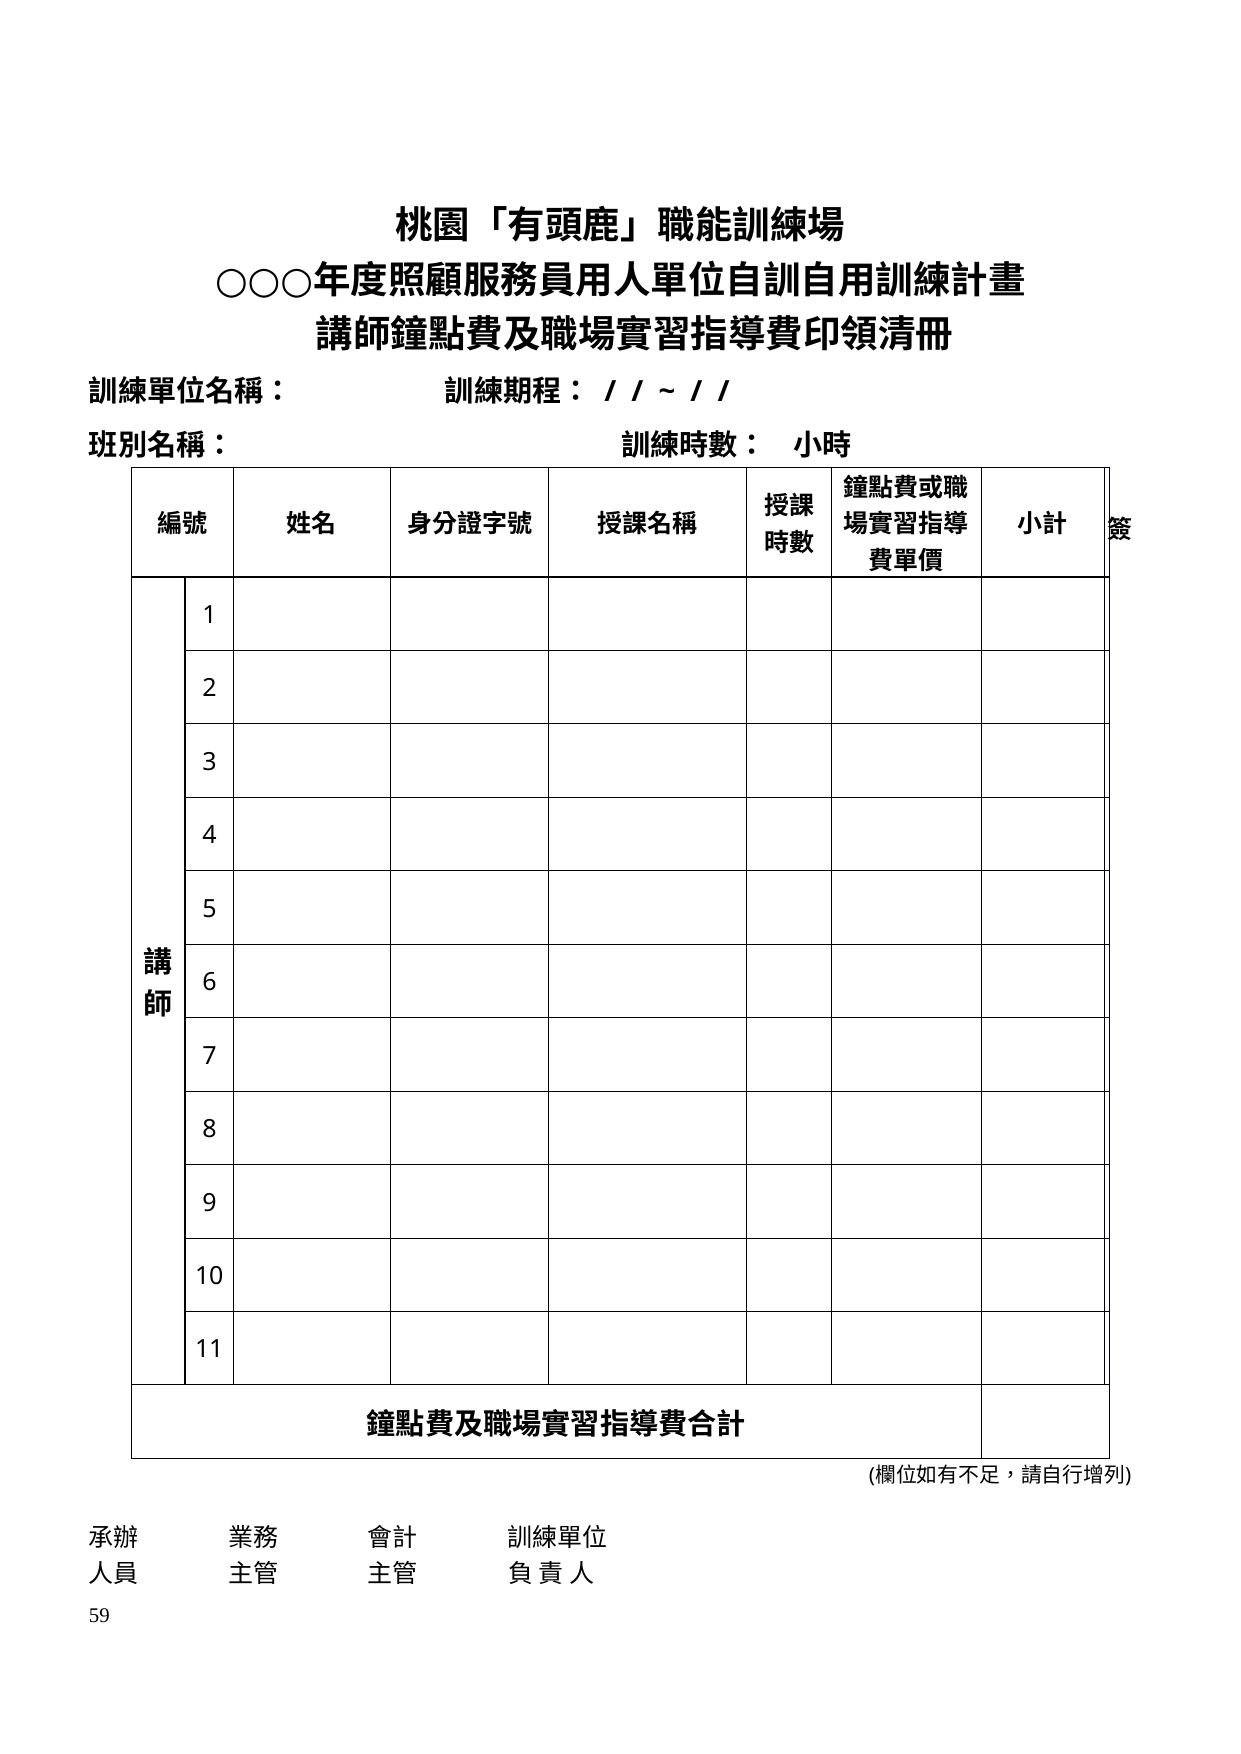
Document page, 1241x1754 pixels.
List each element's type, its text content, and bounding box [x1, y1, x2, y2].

table_cell [747, 945, 831, 1017]
table_cell [832, 1092, 981, 1164]
table_cell [1105, 945, 1109, 1017]
table_cell [982, 1312, 1104, 1384]
table_cell 10 [186, 1239, 233, 1311]
table_cell [234, 1092, 390, 1164]
table_cell [234, 871, 390, 944]
table_cell [549, 1239, 746, 1311]
table_cell [747, 1092, 831, 1164]
table_header 小計 [982, 468, 1104, 576]
table_cell [982, 1385, 1109, 1458]
table_cell [832, 871, 981, 944]
table_cell [549, 945, 746, 1017]
table_cell [549, 724, 746, 797]
table_cell [832, 1312, 981, 1384]
table_cell [1105, 578, 1109, 650]
text 人員 主管 主管 負 責 人 [89, 1554, 1152, 1590]
table_cell [982, 724, 1104, 797]
table_cell [234, 651, 390, 723]
text 訓練單位名稱： 訓練期程： / / ~ / / [89, 358, 1152, 412]
table_cell [747, 724, 831, 797]
table_cell [391, 1092, 548, 1164]
table_cell [234, 724, 390, 797]
text 桃園「有頭鹿」職能訓練場 [89, 195, 1152, 249]
table_cell 7 [186, 1018, 233, 1091]
table_cell [1105, 1092, 1109, 1164]
table_cell [832, 1018, 981, 1091]
table_cell [982, 578, 1104, 650]
table_cell [832, 651, 981, 723]
table_cell 9 [186, 1165, 233, 1237]
table_cell [391, 724, 548, 797]
table_cell [234, 1312, 390, 1384]
table_cell [391, 1165, 548, 1237]
table_cell [982, 651, 1104, 723]
table_cell [832, 945, 981, 1017]
table_cell [747, 578, 831, 650]
table_cell [391, 651, 548, 723]
table_cell [234, 945, 390, 1017]
table_cell [1105, 871, 1109, 944]
table_cell [391, 578, 548, 650]
table_cell 講師 [132, 578, 184, 1384]
table_header 姓名 [234, 468, 390, 576]
table_cell 2 [186, 651, 233, 723]
table_cell [234, 798, 390, 870]
table_cell 11 [186, 1312, 233, 1384]
table_cell [747, 1312, 831, 1384]
table_cell 6 [186, 945, 233, 1017]
table_cell 8 [186, 1092, 233, 1164]
table_cell [982, 945, 1104, 1017]
table_cell 1 [186, 578, 233, 650]
table_cell [1105, 798, 1109, 870]
table_cell [549, 1092, 746, 1164]
table_cell [234, 1018, 390, 1091]
table_cell [1105, 1165, 1109, 1237]
table_header 授課 時數 [747, 468, 831, 576]
table_cell [549, 578, 746, 650]
table_cell [1105, 651, 1109, 723]
text 承辦 業務 會計 訓練單位 [89, 1517, 1152, 1554]
table_cell [1105, 1312, 1109, 1384]
table_cell [391, 871, 548, 944]
table_cell [832, 1239, 981, 1311]
table_header 身分證字號 [391, 468, 548, 576]
table_header 授課名稱 [549, 468, 746, 576]
text 講師鐘點費及職場實習指導費印領清冊 [89, 304, 1152, 358]
table_cell [747, 1239, 831, 1311]
table_cell [832, 1165, 981, 1237]
table_cell [982, 1018, 1104, 1091]
table_cell [832, 798, 981, 870]
table_cell [1105, 1018, 1109, 1091]
table_cell [982, 798, 1104, 870]
table_cell [747, 1018, 831, 1091]
table_cell [747, 651, 831, 723]
table_cell [1105, 1239, 1109, 1311]
table_cell [549, 871, 746, 944]
table_cell [747, 1165, 831, 1237]
table_cell [747, 871, 831, 944]
table_cell [982, 1165, 1104, 1237]
table_cell 5 [186, 871, 233, 944]
table_cell [549, 798, 746, 870]
table_cell 3 [186, 724, 233, 797]
table_cell [982, 1092, 1104, 1164]
table_header 簽章 [1105, 468, 1109, 576]
table_header 編號 [132, 468, 233, 576]
table_cell [391, 1018, 548, 1091]
table_cell [747, 798, 831, 870]
table_header 鐘點費或職場實習指導費單價 [832, 468, 981, 576]
table_cell [234, 1165, 390, 1237]
table_cell [1105, 724, 1109, 797]
table_cell [982, 1239, 1104, 1311]
subtitle (欄位如有不足，請自行增列) [89, 1459, 1131, 1489]
subtitle ○○○年度照顧服務員用人單位自訓自用訓練計畫 [89, 249, 1152, 304]
text 班別名稱： 訓練時數： 小時 [89, 412, 1152, 467]
table_cell [832, 724, 981, 797]
table_cell 鐘點費及職場實習指導費合計 [132, 1385, 981, 1458]
table_cell [234, 1239, 390, 1311]
table_cell [391, 798, 548, 870]
table_cell [234, 578, 390, 650]
table_cell [549, 1165, 746, 1237]
table_cell [982, 871, 1104, 944]
table_cell [549, 651, 746, 723]
table_cell [391, 1239, 548, 1311]
table_cell [549, 1312, 746, 1384]
table_cell [832, 578, 981, 650]
table_cell [391, 1312, 548, 1384]
table_cell 4 [186, 798, 233, 870]
table_cell [391, 945, 548, 1017]
table_cell [549, 1018, 746, 1091]
